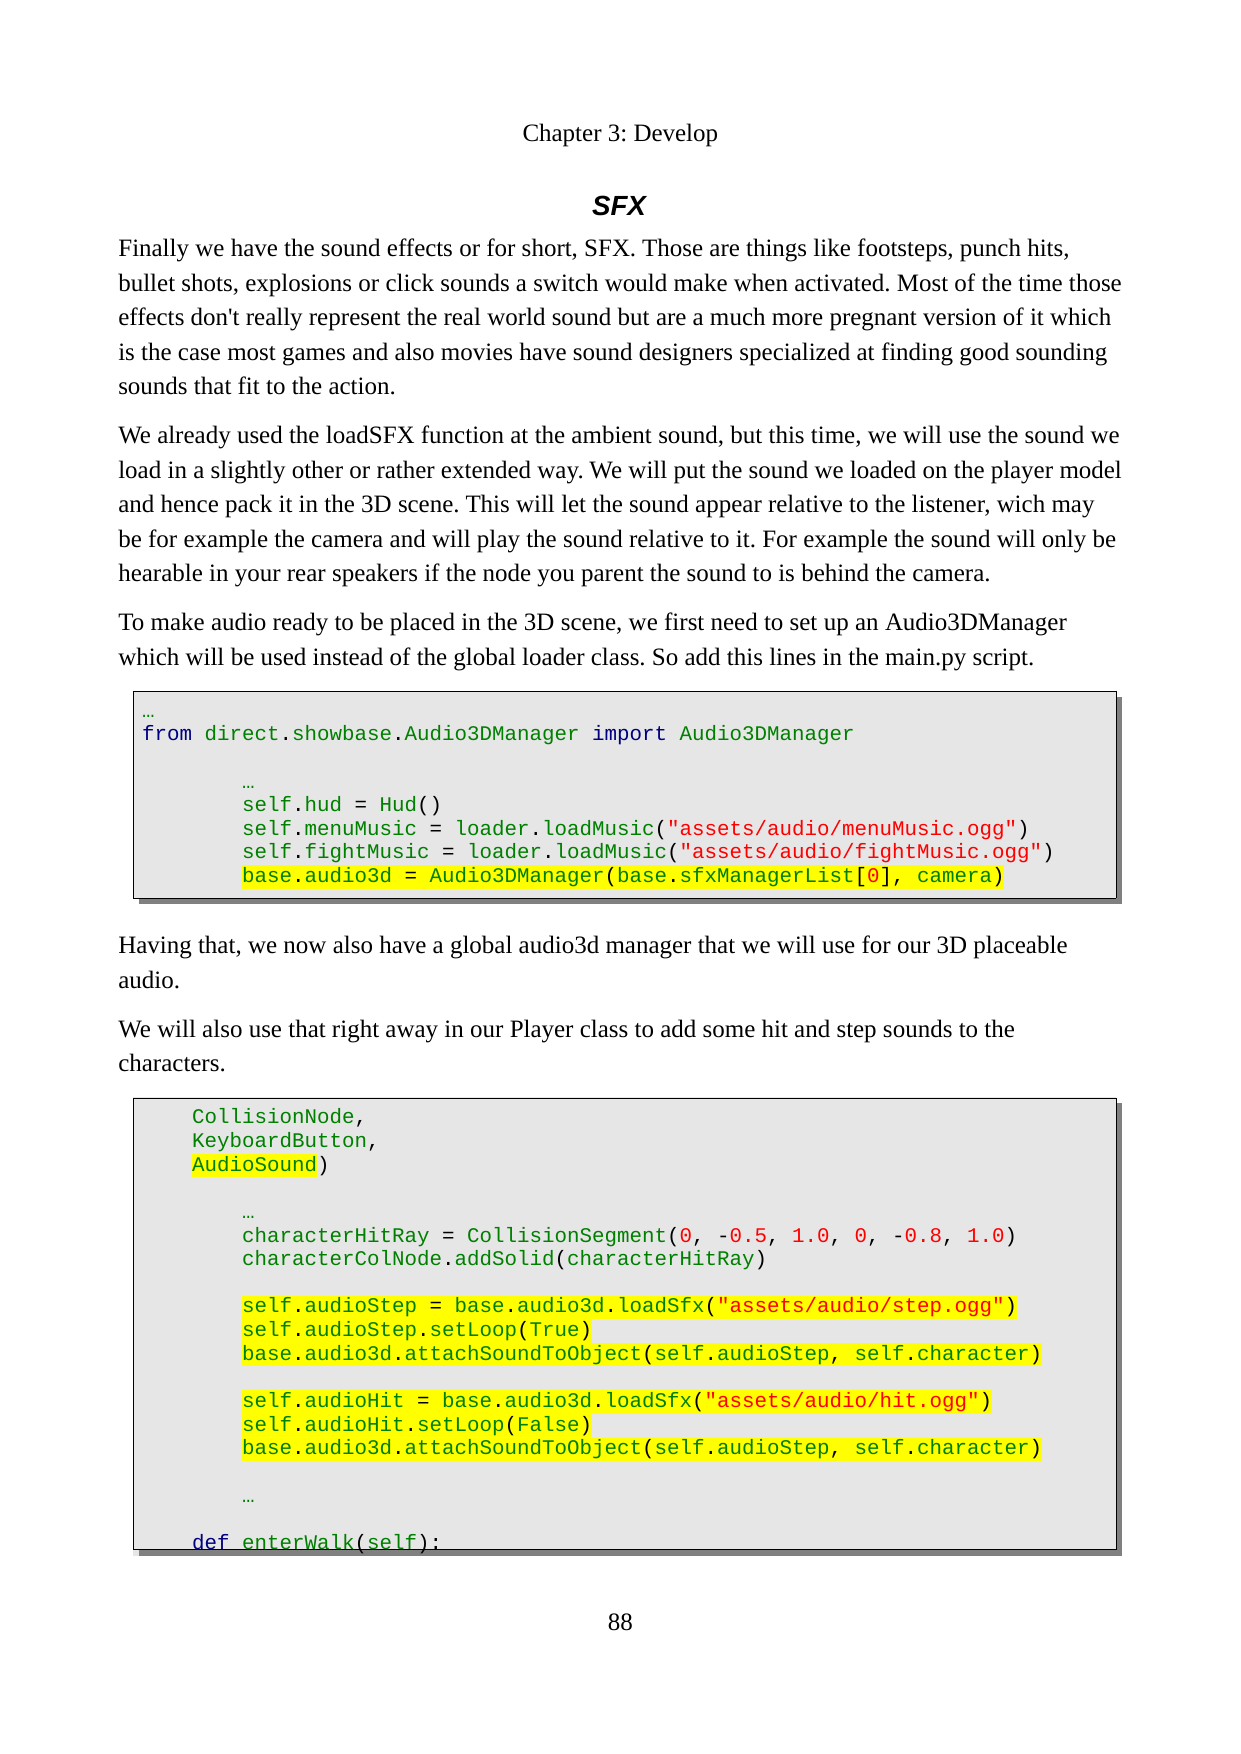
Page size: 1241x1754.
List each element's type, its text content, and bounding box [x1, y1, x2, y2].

text def enterWalk(self): [134, 1523, 1116, 1549]
text … [134, 762, 1116, 785]
text … [134, 1192, 1116, 1216]
text self.audioStep.setLoop(True) [134, 1310, 1116, 1334]
text self.audioHit = base.audio3d.loadSfx("assets/audio/hit.ogg") [134, 1381, 1116, 1405]
text To make audio ready to be placed in the 3D scene, we first need to set up an Audio3DManager which will be used instead of the global loader class. So add this lines in the main.py script. [118, 607, 1122, 670]
text base.audio3d.attachSoundToObject(self.audioStep, self.character) [134, 1334, 1116, 1357]
text self.audioStep = base.audio3d.loadSfx("assets/audio/step.ogg") [134, 1287, 1116, 1310]
text characterHitRay = CollisionSegment(0, -0.5, 1.0, 0, -0.8, 1.0) [134, 1216, 1116, 1239]
text … [134, 1476, 1116, 1499]
text self.fightMusic = loader.loadMusic("assets/audio/fightMusic.ogg") [134, 833, 1116, 856]
text Finally we have the sound effects or for short, SFX. Those are things like footsteps, punch hits, bullet shots, explosions or click sounds a switch would make when activated. Most of the time those effects don't really represent the real world sound but are a much more pregnant version of it which is the case most games and also movies have sound designers specialized at finding good sounding sounds that fit to the action. [118, 233, 1122, 400]
text … [134, 692, 1116, 714]
text from direct.showbase.Audio3DManager import Audio3DManager [134, 714, 1116, 738]
text base.audio3d = Audio3DManager(base.sfxManagerList[0], camera) [134, 856, 1116, 898]
text We already used the loadSFX function at the ambient sound, but this time, we will use the sound we load in a slightly other or rather extended way. We will put the sound we loaded on the player model and hence pack it in the 3D scene. This will let the sound appear relative to the listener, wich may be for example the camera and will play the sound relative to it. For example the sound will only be hearable in your rear speakers if the node you parent the sound to is behind the camera. [118, 420, 1122, 587]
text self.hud = Hud() [134, 785, 1116, 809]
text CollisionNode, [134, 1099, 1116, 1121]
text self.audioHit.setLoop(False) [134, 1405, 1116, 1428]
text We will also use that right away in our Player class to add some hit and step sounds to the characters. [118, 1014, 1122, 1077]
text KeyboardButton, [134, 1121, 1116, 1145]
subtitle SFX [118, 189, 1122, 221]
text characterColNode.addSolid(characterHitRay) [134, 1239, 1116, 1263]
text Having that, we now also have a global audio3d manager that we will use for our 3D placeable audio. [118, 930, 1122, 993]
text base.audio3d.attachSoundToObject(self.audioStep, self.character) [134, 1428, 1116, 1452]
text self.menuMusic = loader.loadMusic("assets/audio/menuMusic.ogg") [134, 809, 1116, 833]
text AudioSound) [134, 1145, 1116, 1168]
